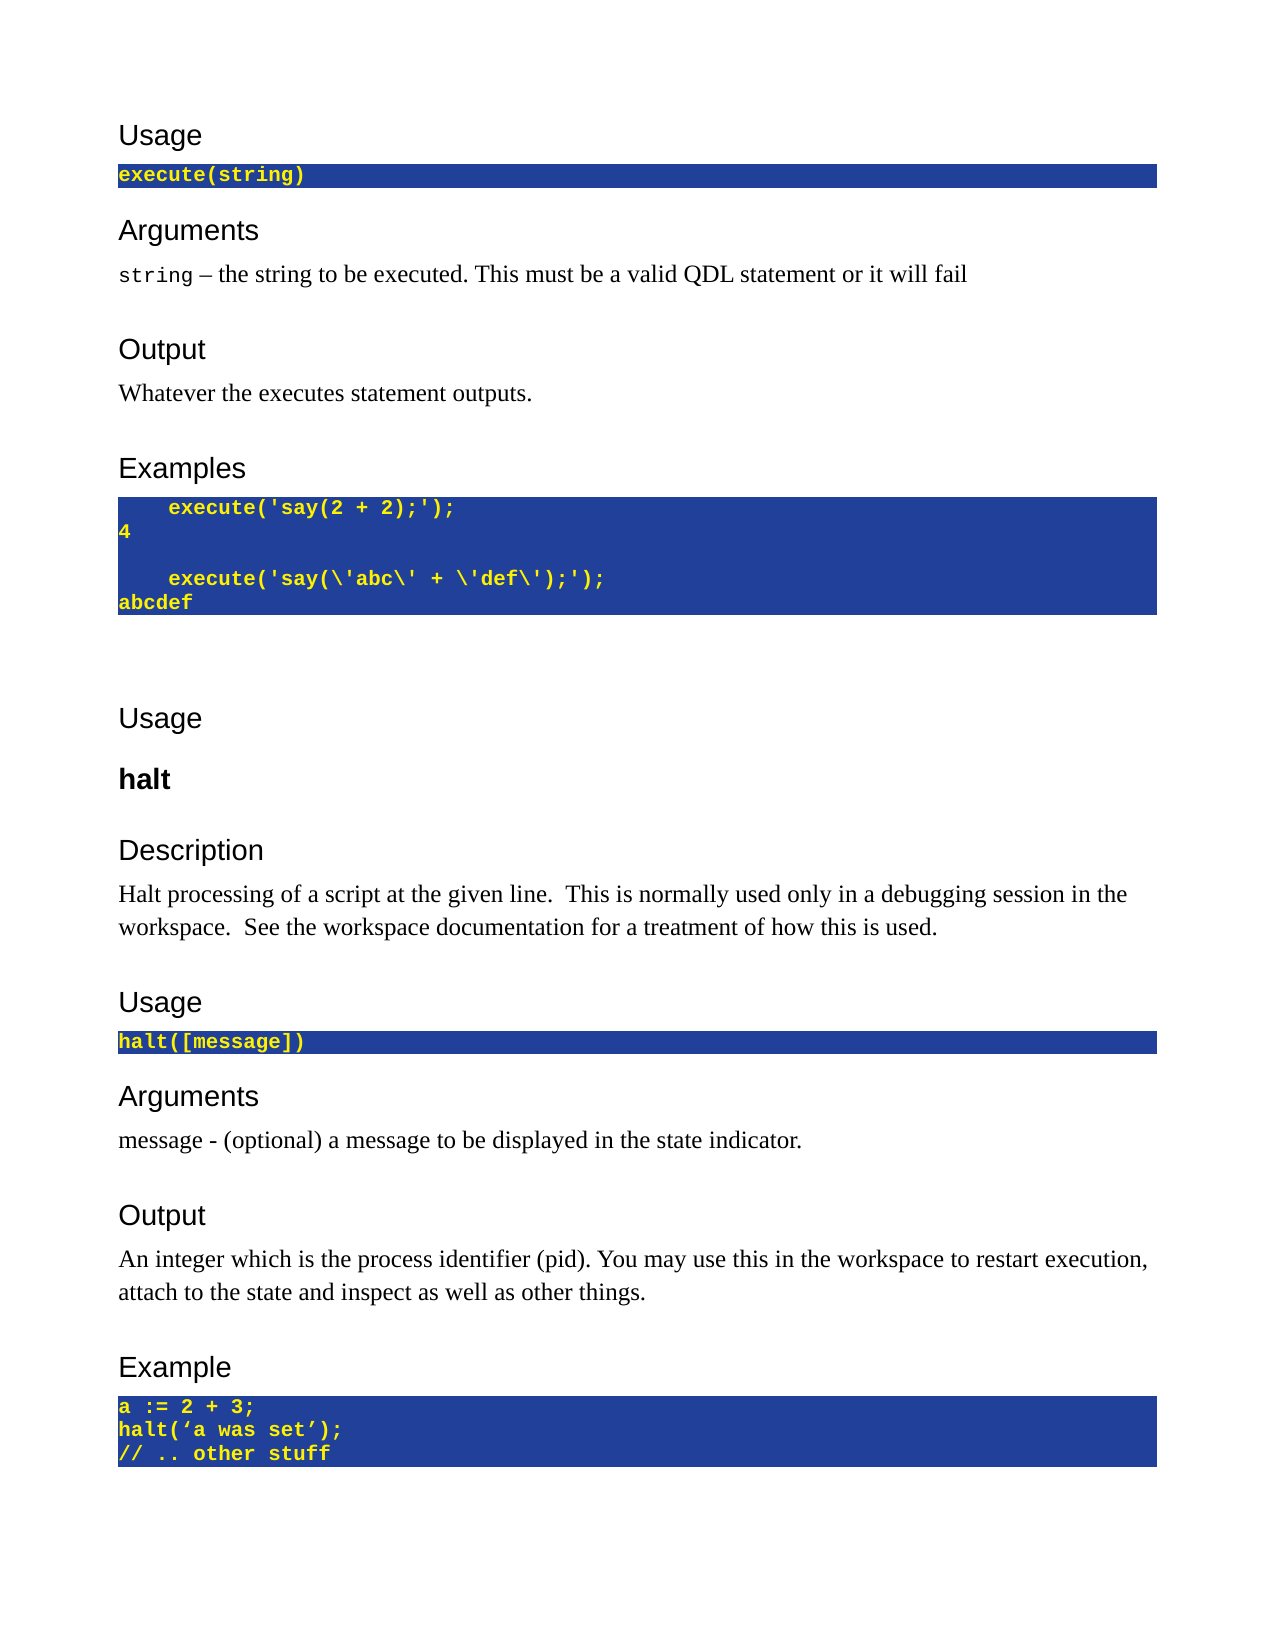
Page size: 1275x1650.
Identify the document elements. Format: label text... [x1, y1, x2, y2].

subtitle halt [118, 762, 1157, 796]
text An integer which is the process identifier (pid). You may use this in the workspace to restart execution, attach to the state and inspect as well as other things. [118, 1244, 1157, 1306]
text Whatever the executes statement outputs. [118, 378, 1157, 407]
subtitle Usage [118, 985, 1157, 1018]
text execute(string) [118, 164, 1157, 188]
text // .. other stuff [118, 1443, 1157, 1467]
subtitle Description [118, 833, 1157, 867]
subtitle Arguments [118, 213, 1157, 246]
text a := 2 + 3; [118, 1396, 1157, 1419]
text 4 [118, 521, 1157, 544]
text execute('say(2 + 2);'); [118, 497, 1157, 521]
text abcdef [118, 592, 1157, 615]
text Halt processing of a script at the given line. This is normally used only in a debugging session in the workspace. See the workspace documentation for a treatment of how this is used. [118, 879, 1157, 941]
text string – the string to be executed. This must be a valid QDL statement or it will fail [118, 259, 1157, 288]
subtitle Output [118, 332, 1157, 366]
text halt(‘a was set’); [118, 1419, 1157, 1443]
subtitle Usage [118, 118, 1157, 152]
text execute('say(\'abc\' + \'def\');'); [118, 568, 1157, 592]
subtitle Arguments [118, 1079, 1157, 1113]
subtitle Usage [118, 701, 1157, 735]
subtitle Example [118, 1350, 1157, 1383]
text message - (optional) a message to be displayed in the state indicator. [118, 1125, 1157, 1154]
text halt([message]) [118, 1031, 1157, 1054]
subtitle Examples [118, 451, 1157, 484]
subtitle Output [118, 1198, 1157, 1232]
